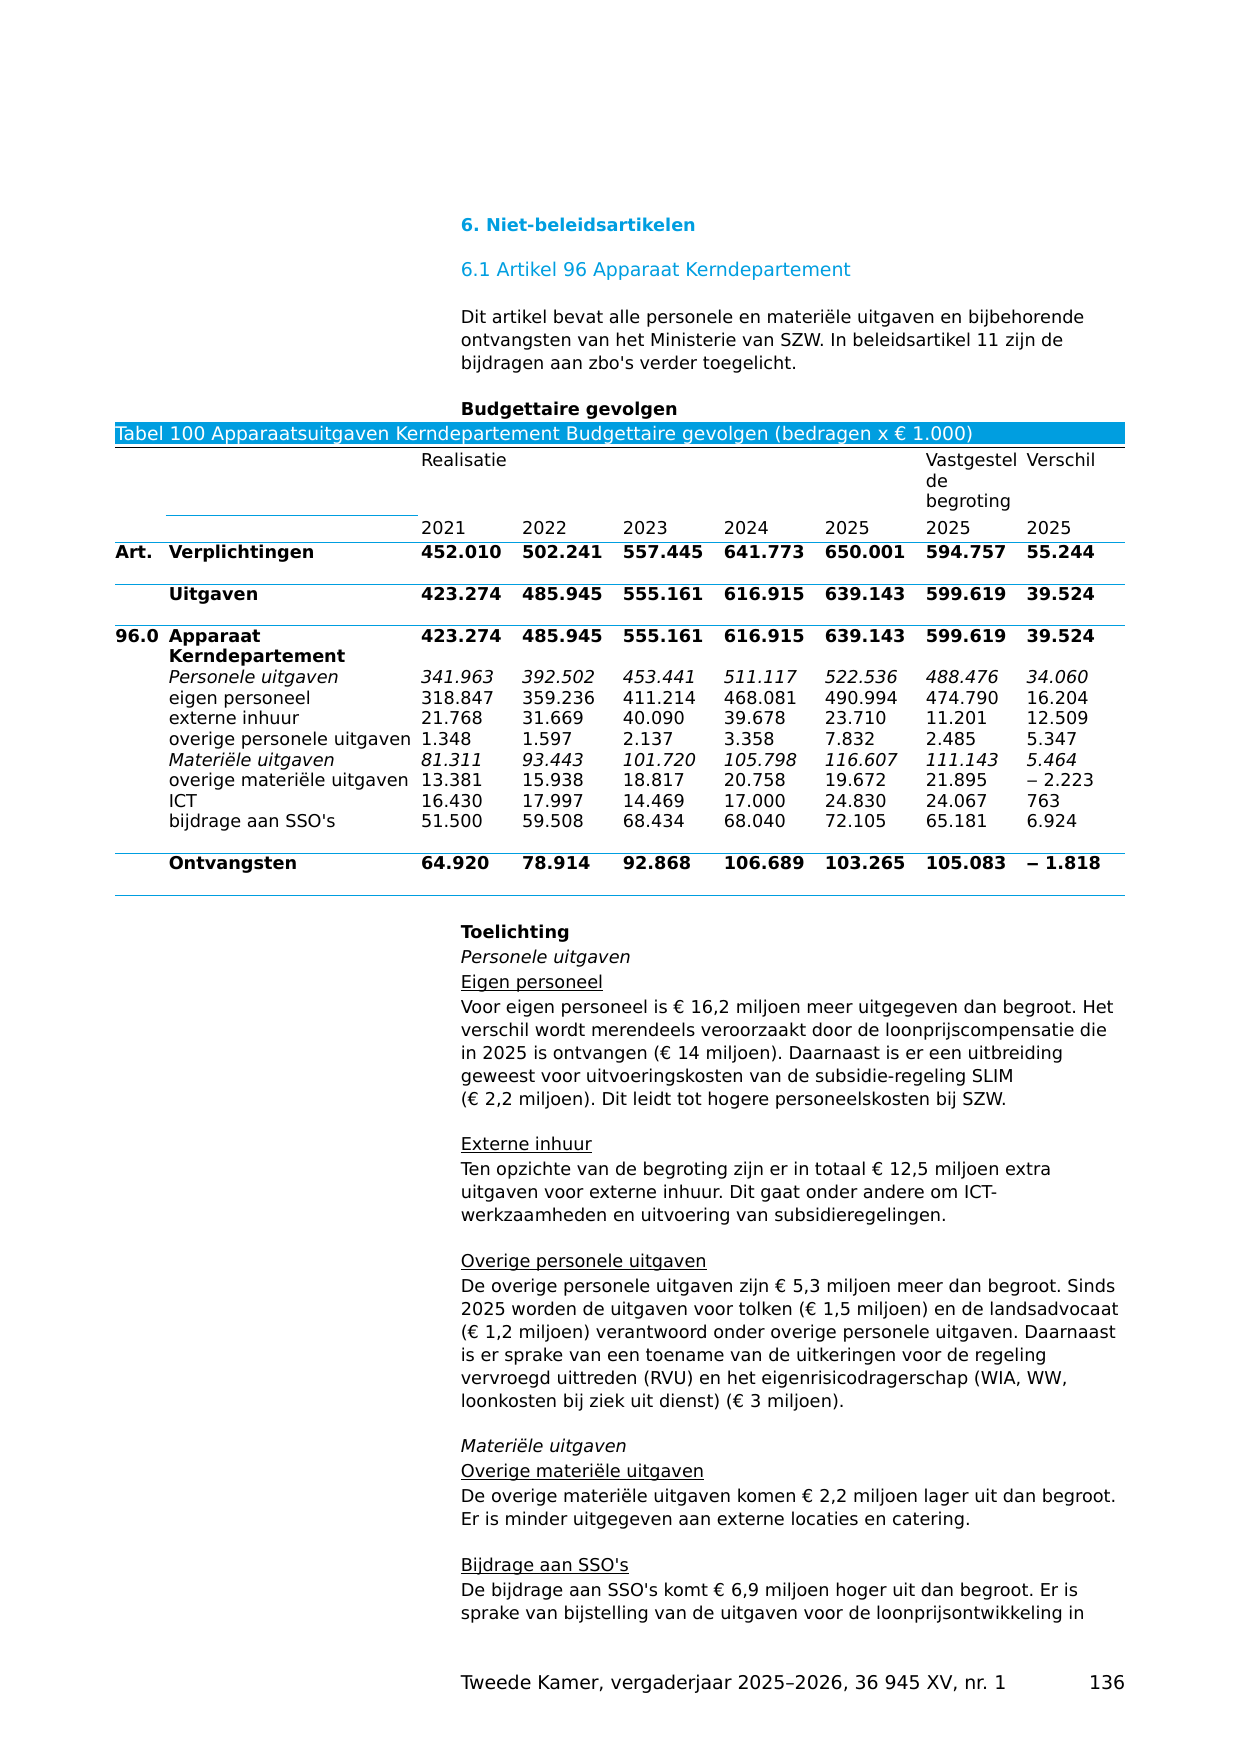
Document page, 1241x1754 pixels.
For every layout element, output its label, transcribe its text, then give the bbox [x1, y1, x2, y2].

table_cell 24.830 [822, 791, 923, 811]
table_cell 21.768 [418, 708, 519, 729]
table_cell Art. [115, 543, 166, 563]
table_cell 2025 [923, 515, 1023, 542]
table_cell 468.081 [721, 688, 822, 708]
table_cell 106.689 [721, 854, 822, 874]
table_cell 12.509 [1024, 708, 1125, 729]
table_cell 78.914 [519, 854, 620, 874]
table_cell 19.672 [822, 770, 923, 791]
table_cell Personele uitgaven [166, 667, 418, 688]
table_cell 93.443 [519, 750, 620, 770]
table_cell 55.244 [1024, 543, 1125, 563]
table_cell overige personele uitgaven [166, 729, 418, 749]
table_cell [115, 750, 166, 770]
table_cell 522.536 [822, 667, 923, 688]
text De overige personele uitgaven zijn € 5,3 miljoen meer dan begroot. Sinds 2025 worden de uitgaven voor tolken (€ 1,5 miljoen) en de landsadvocaat (€ 1,2 miljoen) verantwoord onder overige personele uitgaven. Daarnaast is er sprake van een toename van de uitkeringen voor de regeling vervroegd uittreden (RVU) en het eigenrisicodragerschap (WIA, WW, loonkosten bij ziek uit dienst) (€ 3 miljoen). [461, 1274, 1125, 1412]
text Dit artikel bevat alle personele en materiële uitgaven en bijbehorende ontvangsten van het Ministerie van SZW. In beleidsartikel 11 zijn de bijdragen aan zbo's verder toegelicht. [461, 305, 1125, 374]
table_cell 15.938 [519, 770, 620, 791]
table_cell 23.710 [822, 708, 923, 729]
table_cell [115, 688, 166, 708]
table_cell 51.500 [418, 811, 519, 832]
table_cell 599.619 [923, 585, 1023, 605]
table_cell 40.090 [620, 708, 721, 729]
table_cell [721, 832, 822, 853]
table_cell 81.311 [418, 750, 519, 770]
table_cell 24.067 [923, 791, 1023, 811]
table_cell 5.464 [1024, 750, 1125, 770]
table_cell [166, 832, 418, 853]
text Ten opzichte van de begroting zijn er in totaal € 12,5 miljoen extra uitgaven voor externe inhuur. Dit gaat onder andere om ICT-werkzaamheden en uitvoering van subsidieregelingen. [461, 1157, 1125, 1226]
text Materiële uitgaven [461, 1434, 1125, 1457]
table_cell 2021 [418, 515, 519, 542]
table_cell 39.678 [721, 708, 822, 729]
table_cell [418, 874, 519, 894]
table_cell [721, 874, 822, 894]
table_cell 2.137 [620, 729, 721, 749]
table_cell 1.597 [519, 729, 620, 749]
table_cell 17.000 [721, 791, 822, 811]
table_cell [115, 515, 166, 542]
table_cell [115, 854, 166, 874]
table_cell 16.430 [418, 791, 519, 811]
table_cell [115, 563, 166, 583]
table_cell 65.181 [923, 811, 1023, 832]
table_cell 68.040 [721, 811, 822, 832]
table_cell [822, 563, 923, 583]
table_cell 18.817 [620, 770, 721, 791]
table_cell [115, 811, 166, 832]
table_cell 555.161 [620, 626, 721, 667]
table_cell Ontvangsten [166, 854, 418, 874]
text De bijdrage aan SSO's komt € 6,9 miljoen hoger uit dan begroot. Er is sprake van bijstelling van de uitgaven voor de loonprijsontwikkeling in [461, 1578, 1125, 1624]
table_cell [166, 605, 418, 625]
table_cell [620, 832, 721, 853]
table_cell 68.434 [620, 811, 721, 832]
table_cell [115, 791, 166, 811]
table_cell 453.441 [620, 667, 721, 688]
table_cell 485.945 [519, 626, 620, 667]
table_cell [166, 516, 418, 542]
table_cell [1024, 874, 1125, 894]
table_cell 103.265 [822, 854, 923, 874]
table_cell 763 [1024, 791, 1125, 811]
table_cell 5.347 [1024, 729, 1125, 749]
table_cell 359.236 [519, 688, 620, 708]
table_cell [519, 605, 620, 625]
table_cell 555.161 [620, 585, 721, 605]
table_cell externe inhuur [166, 708, 418, 729]
table_cell eigen personeel [166, 688, 418, 708]
table_cell 2.485 [923, 729, 1023, 749]
table_cell [923, 832, 1023, 853]
table_cell 341.963 [418, 667, 519, 688]
text Overige personele uitgaven [461, 1249, 1125, 1272]
table_cell 2025 [822, 515, 923, 542]
table_cell [166, 448, 418, 515]
table_cell 2025 [1024, 515, 1125, 542]
table_cell 11.201 [923, 708, 1023, 729]
table_cell [166, 563, 418, 583]
table_cell [822, 874, 923, 894]
table_cell 92.868 [620, 854, 721, 874]
table_cell [115, 874, 166, 894]
table_cell 616.915 [721, 626, 822, 667]
table_cell 16.204 [1024, 688, 1125, 708]
table_cell 423.274 [418, 626, 519, 667]
table_cell [721, 605, 822, 625]
table_cell [620, 563, 721, 583]
table_cell 96.0 [115, 626, 166, 667]
table_cell Uitgaven [166, 585, 418, 605]
table_cell 511.117 [721, 667, 822, 688]
table_cell [923, 874, 1023, 894]
table_cell [418, 563, 519, 583]
table_cell [115, 448, 166, 515]
table_cell 485.945 [519, 585, 620, 605]
table_cell 1.348 [418, 729, 519, 749]
table_cell [923, 605, 1023, 625]
table_cell 594.757 [923, 543, 1023, 563]
table_cell 17.997 [519, 791, 620, 811]
table_cell [822, 605, 923, 625]
table_cell [418, 832, 519, 853]
table_cell [115, 605, 166, 625]
table_cell [115, 832, 166, 853]
table_cell [115, 585, 166, 605]
table_cell 59.508 [519, 811, 620, 832]
table_cell Materiële uitgaven [166, 750, 418, 770]
table_cell 6.924 [1024, 811, 1125, 832]
table_cell [166, 874, 418, 894]
table_cell 14.469 [620, 791, 721, 811]
table_cell ‒ 2.223 [1024, 770, 1125, 791]
table_cell [721, 563, 822, 583]
table_cell [519, 563, 620, 583]
table_cell 101.720 [620, 750, 721, 770]
table_cell [115, 770, 166, 791]
table_cell 116.607 [822, 750, 923, 770]
table_cell 599.619 [923, 626, 1023, 667]
table_cell 3.358 [721, 729, 822, 749]
text Overige materiële uitgaven [461, 1459, 1125, 1482]
table_cell [620, 874, 721, 894]
table_cell [519, 874, 620, 894]
table_cell 616.915 [721, 585, 822, 605]
table_cell ‒ 1.818 [1024, 854, 1125, 874]
text Bijdrage aan SSO's [461, 1553, 1125, 1576]
table_cell 392.502 [519, 667, 620, 688]
table_cell Verplichtingen [166, 543, 418, 563]
table_cell 64.920 [418, 854, 519, 874]
table_cell 39.524 [1024, 585, 1125, 605]
table_cell 423.274 [418, 585, 519, 605]
text Eigen personeel [461, 970, 1125, 993]
table_cell ICT [166, 791, 418, 811]
table_cell 7.832 [822, 729, 923, 749]
table_cell [822, 832, 923, 853]
table_cell 488.476 [923, 667, 1023, 688]
table_cell [1024, 605, 1125, 625]
title 6.1 Artikel 96 Apparaat Kerndepartement [461, 259, 1125, 281]
table_cell overige materiële uitgaven [166, 770, 418, 791]
table_cell 502.241 [519, 543, 620, 563]
table_cell 2022 [519, 515, 620, 542]
table_cell Vastgestelde begroting [923, 448, 1023, 515]
table_cell [1024, 563, 1125, 583]
text Externe inhuur [461, 1132, 1125, 1155]
table_cell 72.105 [822, 811, 923, 832]
table_cell 105.083 [923, 854, 1023, 874]
table_cell 490.994 [822, 688, 923, 708]
table_cell [115, 667, 166, 688]
table_cell Realisatie [418, 448, 923, 515]
table_cell 20.758 [721, 770, 822, 791]
text Budgettaire gevolgen [461, 397, 1125, 419]
table_cell 31.669 [519, 708, 620, 729]
table_cell 639.143 [822, 626, 923, 667]
table_cell 2024 [721, 515, 822, 542]
table_cell [519, 832, 620, 853]
table_cell 650.001 [822, 543, 923, 563]
table_cell 34.060 [1024, 667, 1125, 688]
title 6. Niet-beleidsartikelen [461, 213, 1125, 236]
table_cell 105.798 [721, 750, 822, 770]
table_cell 13.381 [418, 770, 519, 791]
table_cell Apparaat Kerndepartement [166, 626, 418, 667]
text Personele uitgaven [461, 945, 1125, 968]
table_cell 318.847 [418, 688, 519, 708]
table_cell [115, 729, 166, 749]
table_cell [620, 605, 721, 625]
table_cell [115, 708, 166, 729]
table_cell Verschil [1024, 448, 1125, 515]
table_cell 474.790 [923, 688, 1023, 708]
table_cell [923, 563, 1023, 583]
table_cell 21.895 [923, 770, 1023, 791]
text Toelichting [461, 920, 1125, 943]
table_cell 639.143 [822, 585, 923, 605]
table_cell 641.773 [721, 543, 822, 563]
text Voor eigen personeel is € 16,2 miljoen meer uitgegeven dan begroot. Het verschil wordt merendeels veroorzaakt door de loonprijscompensatie die in 2025 is ontvangen (€ 14 miljoen). Daarnaast is er een uitbreiding geweest voor uitvoeringskosten van de subsidie-regeling SLIM (€ 2,2 miljoen). Dit leidt tot hogere personeelskosten bij SZW. [461, 995, 1125, 1109]
table_cell 111.143 [923, 750, 1023, 770]
table_cell 411.214 [620, 688, 721, 708]
table_cell [1024, 832, 1125, 853]
table_cell bijdrage aan SSO's [166, 811, 418, 832]
table_cell 557.445 [620, 543, 721, 563]
table_cell 39.524 [1024, 626, 1125, 667]
table_cell [418, 605, 519, 625]
text De overige materiële uitgaven komen € 2,2 miljoen lager uit dan begroot. Er is minder uitgegeven aan externe locaties en catering. [461, 1484, 1125, 1530]
table_cell 452.010 [418, 543, 519, 563]
table_cell 2023 [620, 515, 721, 542]
